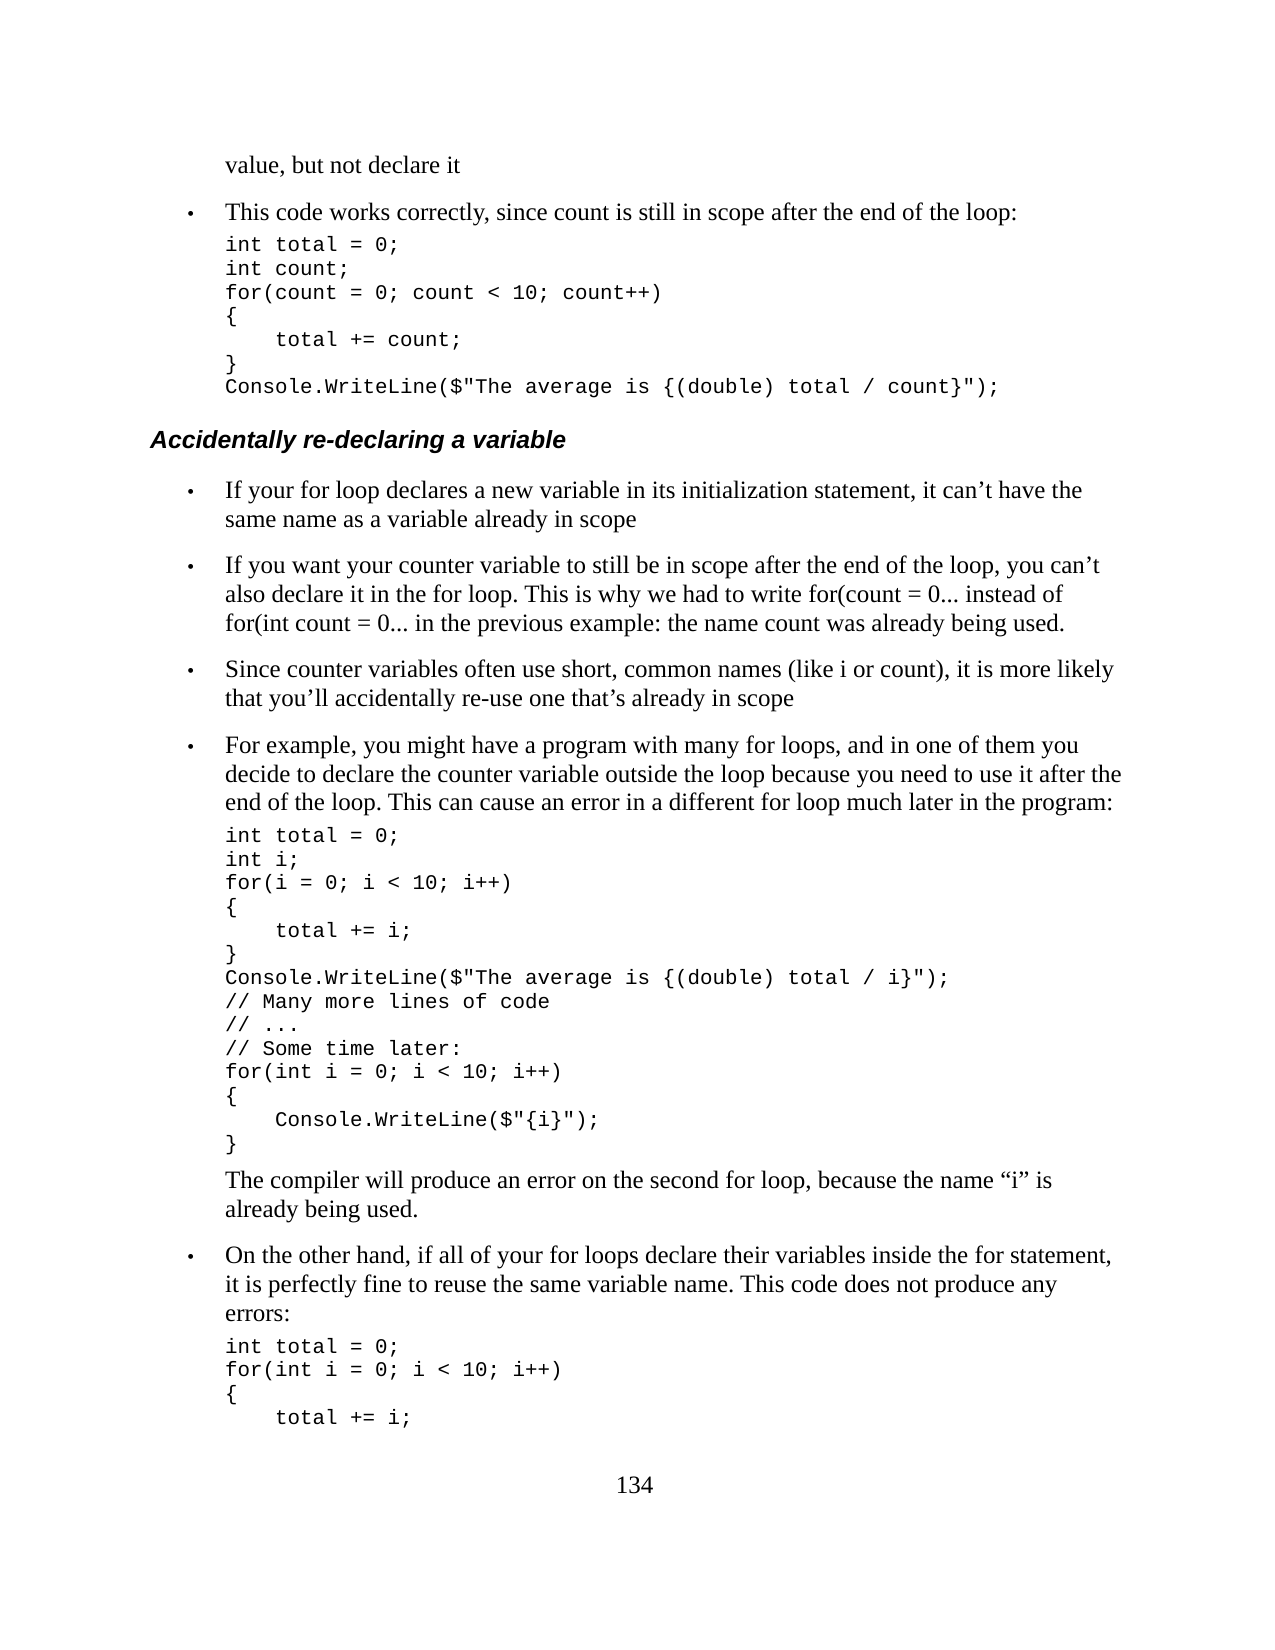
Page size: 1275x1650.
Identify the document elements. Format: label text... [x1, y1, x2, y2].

list This code works correctly, since count is still in scope after the end of the loop: [187, 197, 1125, 225]
list // Some time later: [187, 1038, 1125, 1062]
list for(i = 0; i < 10; i++) [187, 872, 1125, 896]
list int i; [187, 849, 1125, 872]
list value, but not declare it [187, 150, 1125, 179]
list For example, you might have a program with many for loops, and in one of them you decide to declare the counter variable outside the loop because you need to use it after the end of the loop. This can cause an error in a different for loop much later in the program: [187, 730, 1125, 816]
list total += i; [187, 920, 1125, 943]
list total += count; [187, 329, 1125, 353]
list If your for loop declares a new variable in its initialization statement, it can’t have the same name as a variable already in scope [187, 475, 1125, 532]
list { [187, 1383, 1125, 1407]
list Console.WriteLine($"{i}"); [187, 1109, 1125, 1132]
list for(int i = 0; i < 10; i++) [187, 1062, 1125, 1085]
list int count; [187, 258, 1125, 282]
list { [187, 305, 1125, 329]
list Since counter variables often use short, common names (like i or count), it is more likely that you’ll accidentally re-use one that’s already in scope [187, 654, 1125, 712]
list If you want your counter variable to still be in scope after the end of the loop, you can’t also declare it in the for loop. This is why we had to write for(count = 0... instead of for(int count = 0... in the previous example: the name count was already being used. [187, 550, 1125, 637]
list } [187, 943, 1125, 967]
list Console.WriteLine($"The average is {(double) total / i}"); [187, 967, 1125, 991]
list { [187, 1085, 1125, 1109]
list for(int i = 0; i < 10; i++) [187, 1359, 1125, 1383]
list for(count = 0; count < 10; count++) [187, 282, 1125, 305]
list int total = 0; [187, 234, 1125, 258]
list } [187, 353, 1125, 376]
list int total = 0; [187, 1336, 1125, 1359]
list } [187, 1132, 1125, 1156]
list int total = 0; [187, 825, 1125, 849]
list Console.WriteLine($"The average is {(double) total / count}"); [187, 376, 1125, 400]
list // Many more lines of code [187, 991, 1125, 1014]
list On the other hand, if all of your for loops declare their variables inside the for statement, it is perfectly fine to reuse the same variable name. This code does not produce any errors: [187, 1241, 1125, 1327]
subtitle Accidentally re-declaring a variable [150, 425, 1125, 453]
list total += i; [187, 1407, 1125, 1430]
list The compiler will produce an error on the second for loop, because the name “i” is already being used. [187, 1165, 1125, 1223]
list // ... [187, 1014, 1125, 1038]
list { [187, 896, 1125, 920]
